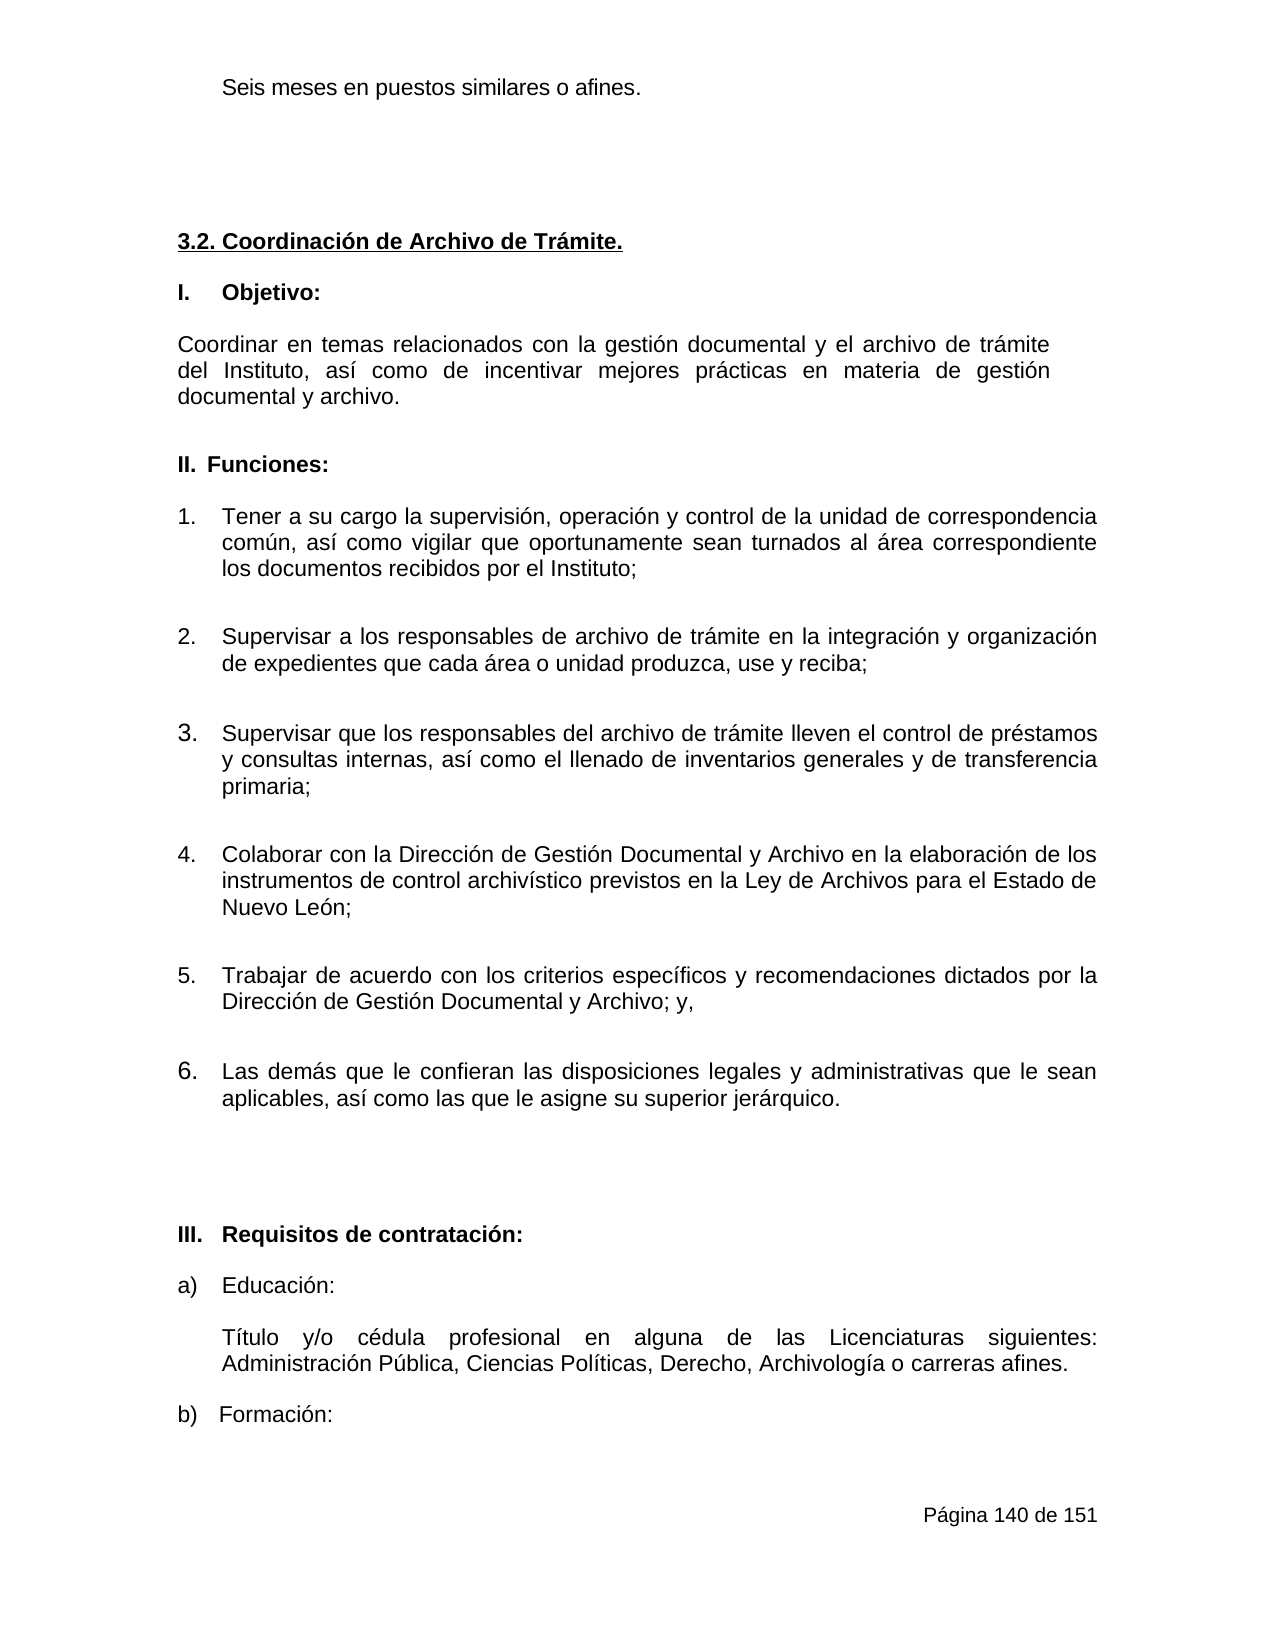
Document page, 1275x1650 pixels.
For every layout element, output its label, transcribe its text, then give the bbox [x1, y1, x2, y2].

list Supervisar a los responsables de archivo de trámite en la integración y organización de expedientes que cada área o unidad produzca, use y reciba; [177, 623, 1098, 676]
list Tener a su cargo la supervisión, operación y control de la unidad de correspondencia común, así como vigilar que oportunamente sean turnados al área correspondiente los documentos recibidos por el Instituto; [177, 503, 1098, 582]
text Seis meses en puestos similares o afines. [222, 74, 1098, 100]
list Trabajar de acuerdo con los criterios específicos y recomendaciones dictados por la Dirección de Gestión Documental y Archivo; y, [177, 962, 1098, 1014]
list Las demás que le confieran las disposiciones legales y administrativas que le sean aplicables, así como las que le asigne su superior jerárquico. [177, 1056, 1098, 1111]
text Coordinar en temas relacionados con la gestión documental y el archivo de trámite del Instituto, así como de incentivar mejores prácticas en materia de gestión documental y archivo. [177, 331, 1051, 409]
text a) Educación: [177, 1272, 1098, 1298]
text III. Requisitos de contratación: [177, 1221, 1098, 1247]
text Título y/o cédula profesional en alguna de las Licenciaturas siguientes: Administración Pública, Ciencias Políticas, Derecho, Archivología o carreras afines. [222, 1323, 1098, 1376]
list Supervisar que los responsables del archivo de trámite lleven el control de préstamos y consultas internas, así como el llenado de inventarios generales y de transferencia primaria; [177, 718, 1098, 799]
text I. Objetivo: [177, 279, 1098, 306]
list Colaborar con la Dirección de Gestión Documental y Archivo en la elaboración de los instrumentos de control archivístico previstos en la Ley de Archivos para el Estado de Nuevo León; [177, 841, 1098, 920]
list Formación: [177, 1401, 1098, 1427]
text II. Funciones: [177, 451, 1098, 478]
text 3.2. Coordinación de Archivo de Trámite. [177, 228, 1098, 254]
